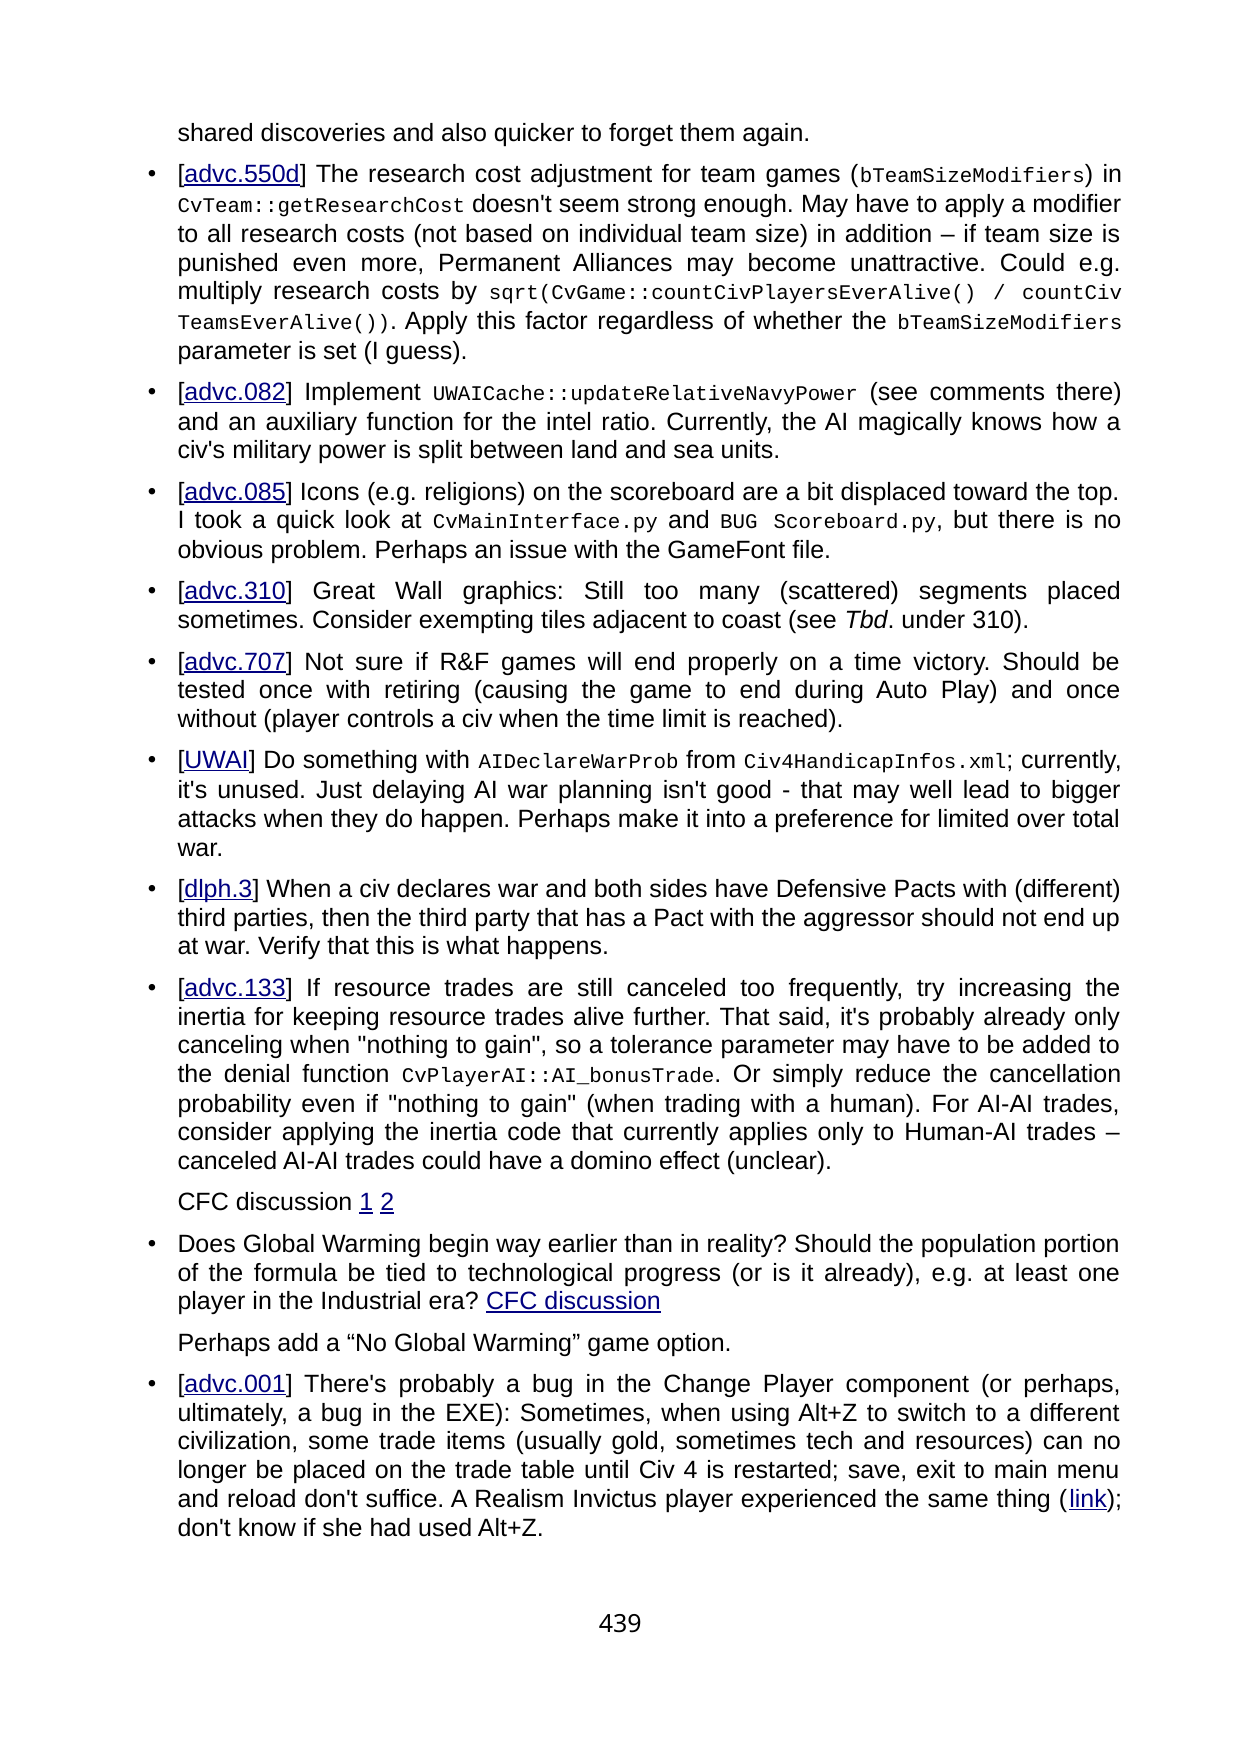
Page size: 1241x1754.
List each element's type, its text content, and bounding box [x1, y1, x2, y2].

list [advc.001] There's probably a bug in the Change Player component (or perhaps, ultimately, a bug in the EXE): Sometimes, when using Alt+Z to switch to a different civilization, some trade items (usually gold, sometimes tech and resources) can no longer be placed on the trade table until Civ 4 is restarted; save, exit to main menu and reload don't suffice. A Realism Invictus player experienced the same thing (link); don't know if she had used Alt+Z. [148, 1369, 1122, 1541]
list [advc.310] Great Wall graphics: Still too many (scattered) segments placed sometimes. Consider exempting tiles adjacent to coast (see Tbd. under 310). [148, 576, 1122, 634]
list [advc.707] Not sure if R&F games will end properly on a time victory. Should be tested once with retiring (causing the game to end during Auto Play) and once without (player controls a civ when the time limit is reached). [148, 646, 1122, 733]
list Perhaps add a “No Global Warming” game option. [148, 1327, 1122, 1356]
list [UWAI] Do something with AIDeclareWarProb from Civ4HandicapInfos.xml; currently, it's unused. Just delaying AI war planning isn't good - that may well lead to bigger attacks when they do happen. Perhaps make it into a preference for limited over total war. [148, 745, 1122, 861]
list shared discoveries and also quicker to forget them again. [148, 118, 1122, 147]
list [advc.133] If resource trades are still canceled too frequently, try increasing the inertia for keeping resource trades alive further. That said, it's probably already only canceling when "nothing to gain", so a tolerance parameter may have to be added to the denial function CvPlayerAI::AI_bonusTrade. Or simply reduce the cancellation probability even if "nothing to gain" (when trading with a human). For AI-AI trades, consider applying the inertia code that currently applies only to Human-AI trades – canceled AI-AI trades could have a domino effect (unclear). [148, 973, 1122, 1175]
list CFC discussion 1 2 [148, 1187, 1122, 1216]
list [advc.082] Implement UWAICache::updateRelativeNavyPower (see comments there) and an auxiliary function for the intel ratio. Currently, the AI magically knows how a civ's military power is split between land and sea units. [148, 377, 1122, 464]
list Does Global Warming begin way earlier than in reality? Should the population portion of the formula be tied to technological progress (or is it already), e.g. at least one player in the Industrial era? CFC discussion [148, 1229, 1122, 1315]
list [dlph.3] When a civ declares war and both sides have Defensive Pacts with (different) third parties, then the third party that has a Pact with the aggressor should not end up at war. Verify that this is what happens. [148, 874, 1122, 960]
list [advc.085] Icons (e.g. religions) on the scoreboard are a bit displaced toward the top. I took a quick look at CvMainInterface.py and BUG Scoreboard.py, but there is no obvious problem. Perhaps an issue with the GameFont file. [148, 477, 1122, 564]
list [advc.550d] The research cost adjustment for team games (bTeamSizeModifiers) in CvTeam::getResearchCost doesn't seem strong enough. May have to apply a modifier to all research costs (not based on individual team size) in addition – if team size is punished even more, Permanent Alliances may become unattractive. Could e.g. multiply research costs by sqrt(CvGame::countCivPlayersEverAlive() / countCiv TeamsEverAlive()). Apply this factor regardless of whether the bTeamSizeModifiers parameter is set (I guess). [148, 159, 1122, 364]
